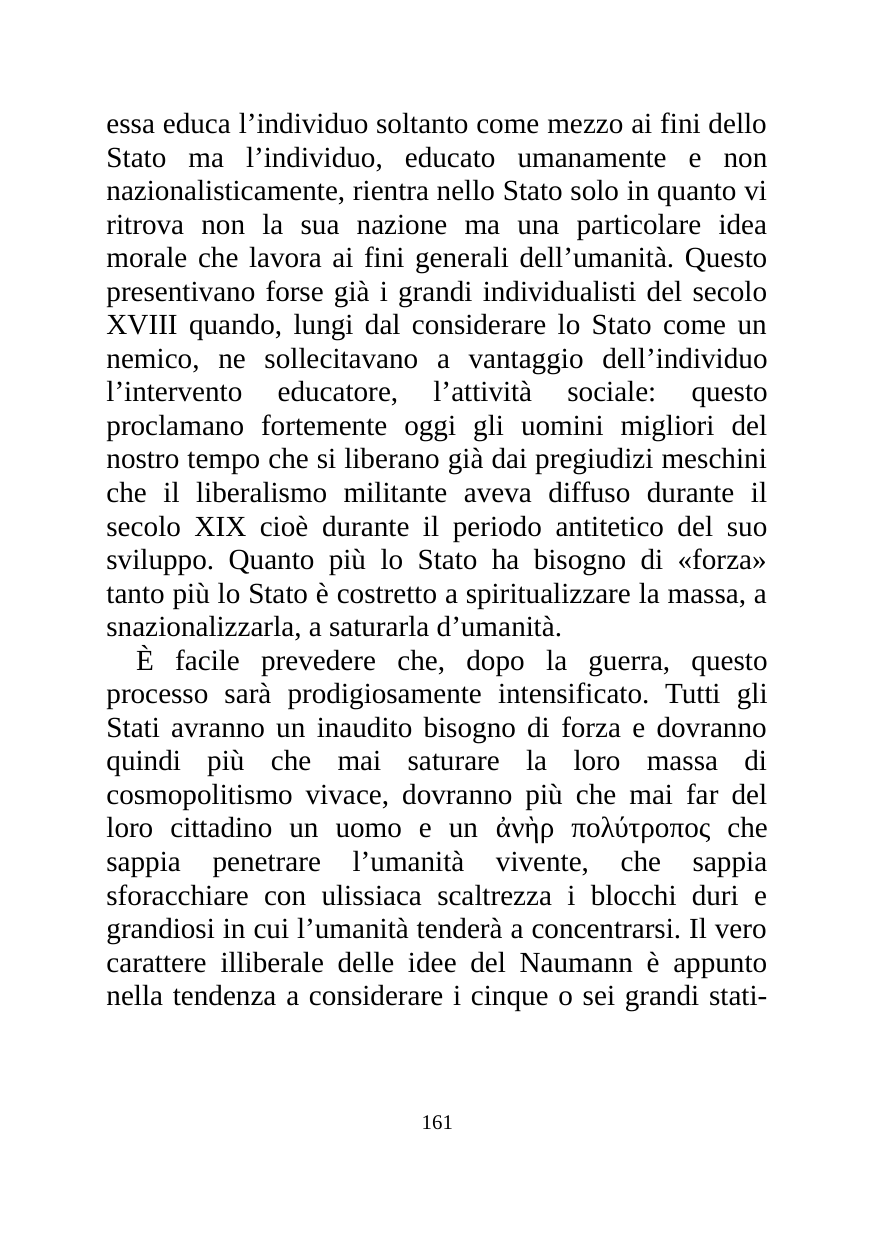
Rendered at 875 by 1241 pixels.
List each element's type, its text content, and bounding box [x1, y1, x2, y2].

text essa educa l’individuo soltanto come mezzo ai fini dello Stato ma l’individuo, educato umanamente e non nazionalisticamente, rientra nello Stato solo in quanto vi ritrova non la sua nazione ma una particolare idea morale che lavora ai fini generali dell’umanità. Questo presentivano forse già i grandi individualisti del secolo XVIII quando, lungi dal considerare lo Stato come un nemico, ne sollecitavano a vantaggio dell’individuo l’intervento educatore, l’attività sociale: questo proclamano fortemente oggi gli uomini migliori del nostro tempo che si liberano già dai pregiudizi meschini che il liberalismo militante aveva diffuso durante il secolo XIX cioè durante il periodo antitetico del suo sviluppo. Quanto più lo Stato ha bisogno di «forza» tanto più lo Stato è costretto a spiritualizzare la massa, a snazionalizzarla, a saturarla d’umanità. [106, 106, 768, 643]
text È facile prevedere che, dopo la guerra, questo processo sarà prodigiosamente intensificato. Tutti gli Stati avranno un inaudito bisogno di forza e dovranno quindi più che mai saturare la loro massa di cosmopolitismo vivace, dovranno più che mai far del loro cittadino un uomo e un ἀνὴρ πολύτροπος che sappia penetrare l’umanità vivente, che sappia sforacchiare con ulissiaca scaltrezza i blocchi duri e grandiosi in cui l’umanità tenderà a concentrarsi. Il vero carattere illiberale delle idee del Naumann è appunto nella tendenza a considerare i cinque o sei grandi stati- [106, 643, 768, 1012]
